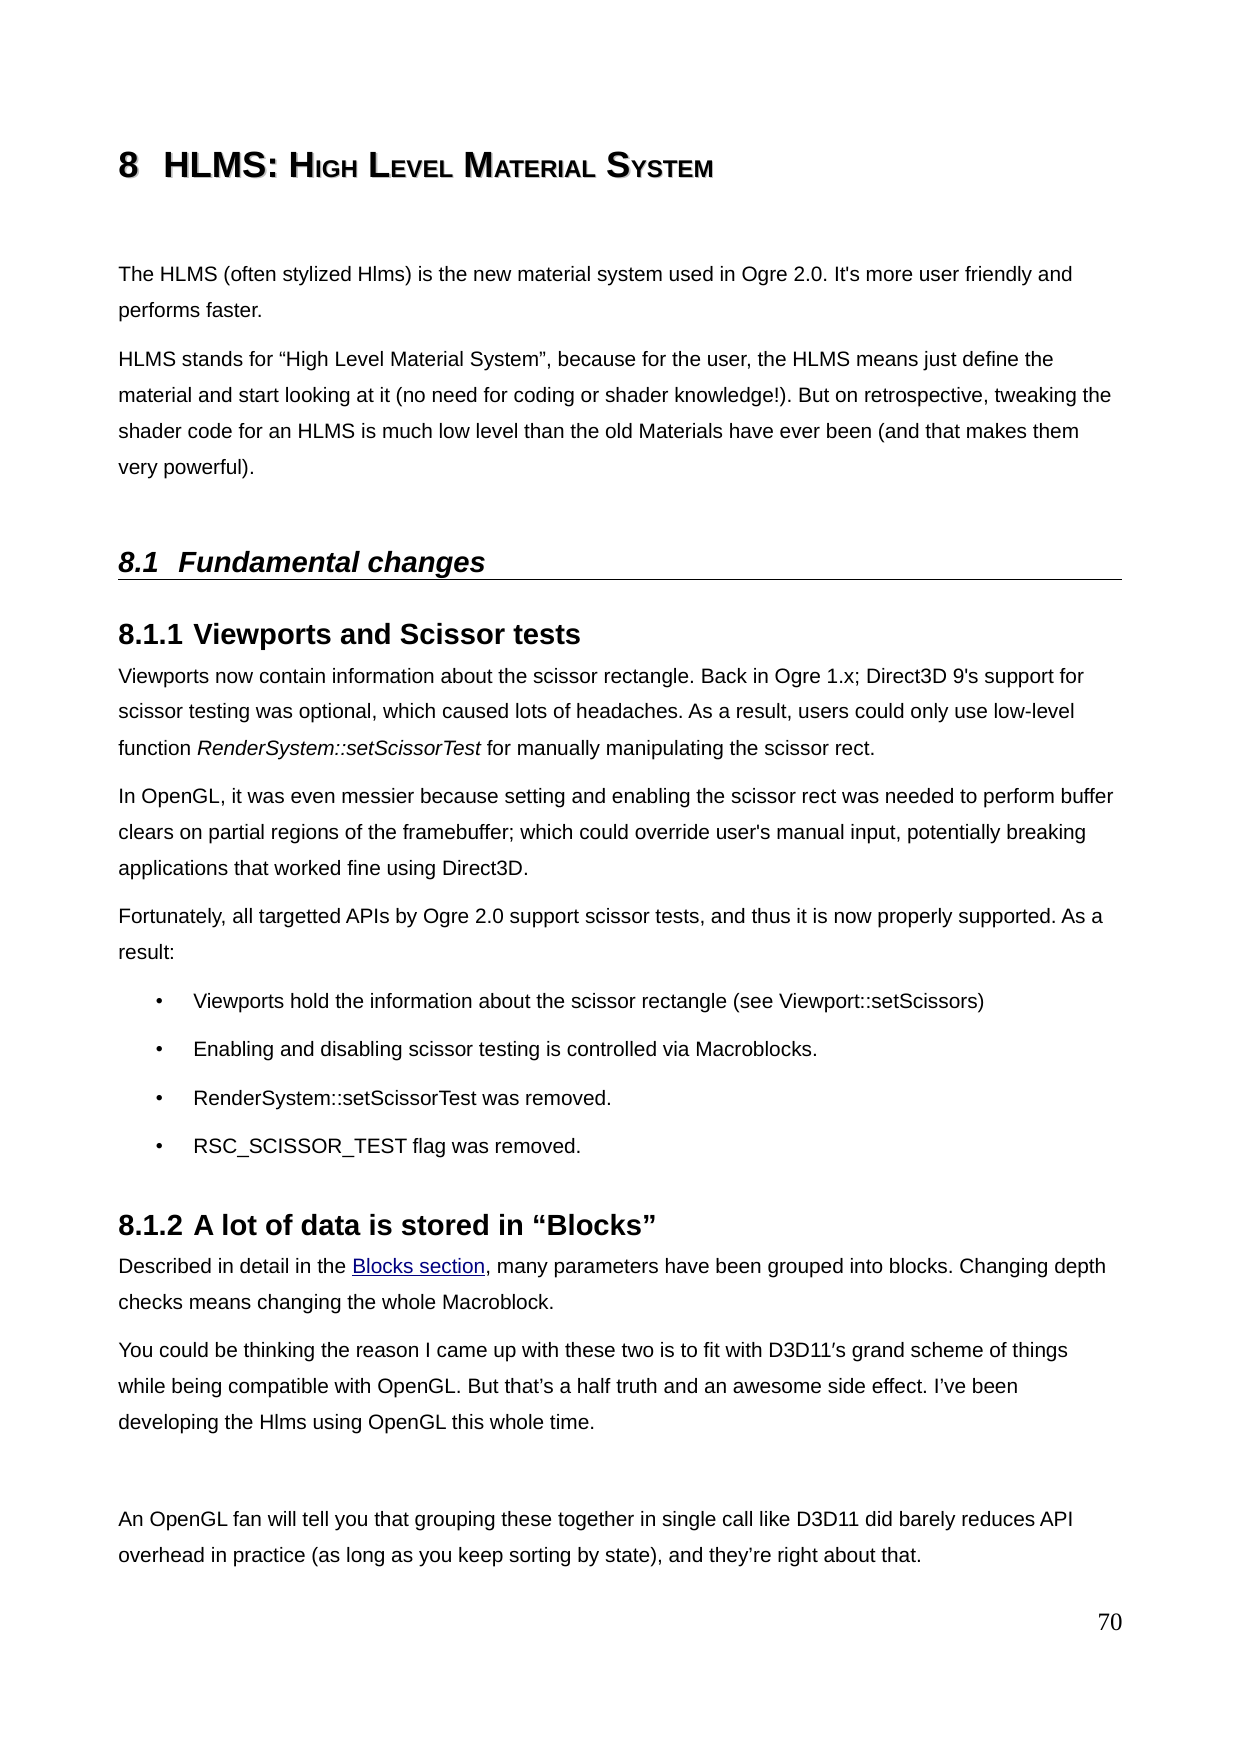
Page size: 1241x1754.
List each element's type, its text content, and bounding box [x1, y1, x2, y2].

text Fortunately, all targetted APIs by Ogre 2.0 support scissor tests, and thus it is now properly supported. As a result: [118, 904, 1122, 964]
text Viewports now contain information about the scissor rectangle. Back in Ogre 1.x; Direct3D 9's support for scissor testing was optional, which caused lots of headaches. As a result, users could only use low-level function RenderSystem::setScissorTest for manually manipulating the scissor rect. [118, 663, 1122, 759]
subtitle HLMS: High Level Material System [118, 143, 1122, 185]
text Described in detail in the Blocks section, many parameters have been grouped into blocks. Changing depth checks means changing the whole Macroblock. [118, 1254, 1122, 1313]
text The HLMS (often stylized Hlms) is the new material system used in Ogre 2.0. It's more user friendly and performs faster. [118, 262, 1122, 322]
list Viewports hold the information about the scissor rectangle (see Viewport::setScissors) [156, 988, 1122, 1012]
subtitle A lot of data is stored in “Blocks” [118, 1208, 1122, 1241]
text You could be thinking the reason I came up with these two is to fit with D3D11′s grand scheme of things while being compatible with OpenGL. But that’s a half truth and an awesome side effect. I’ve been developing the Hlms using OpenGL this whole time. [118, 1338, 1122, 1434]
text An OpenGL fan will tell you that grouping these together in single call like D3D11 did barely reduces API overhead in practice (as long as you keep sorting by state), and they’re right about that. [118, 1507, 1122, 1567]
text In OpenGL, it was even messier because setting and enabling the scissor rect was needed to perform buffer clears on partial regions of the framebuffer; which could override user's manual input, potentially breaking applications that worked fine using Direct3D. [118, 784, 1122, 879]
subtitle Fundamental changes [118, 545, 1122, 579]
list Enabling and disabling scissor testing is controlled via Macroblocks. [156, 1037, 1122, 1061]
list RenderSystem::setScissorTest was removed. [156, 1086, 1122, 1109]
list RSC_SCISSOR_TEST flag was removed. [156, 1134, 1122, 1158]
text HLMS stands for “High Level Material System”, because for the user, the HLMS means just define the material and start looking at it (no need for coding or shader knowledge!). But on retrospective, tweaking the shader code for an HLMS is much low level than the old Materials have ever been (and that makes them very powerful). [118, 347, 1122, 478]
subtitle Viewports and Scissor tests [118, 617, 1122, 651]
